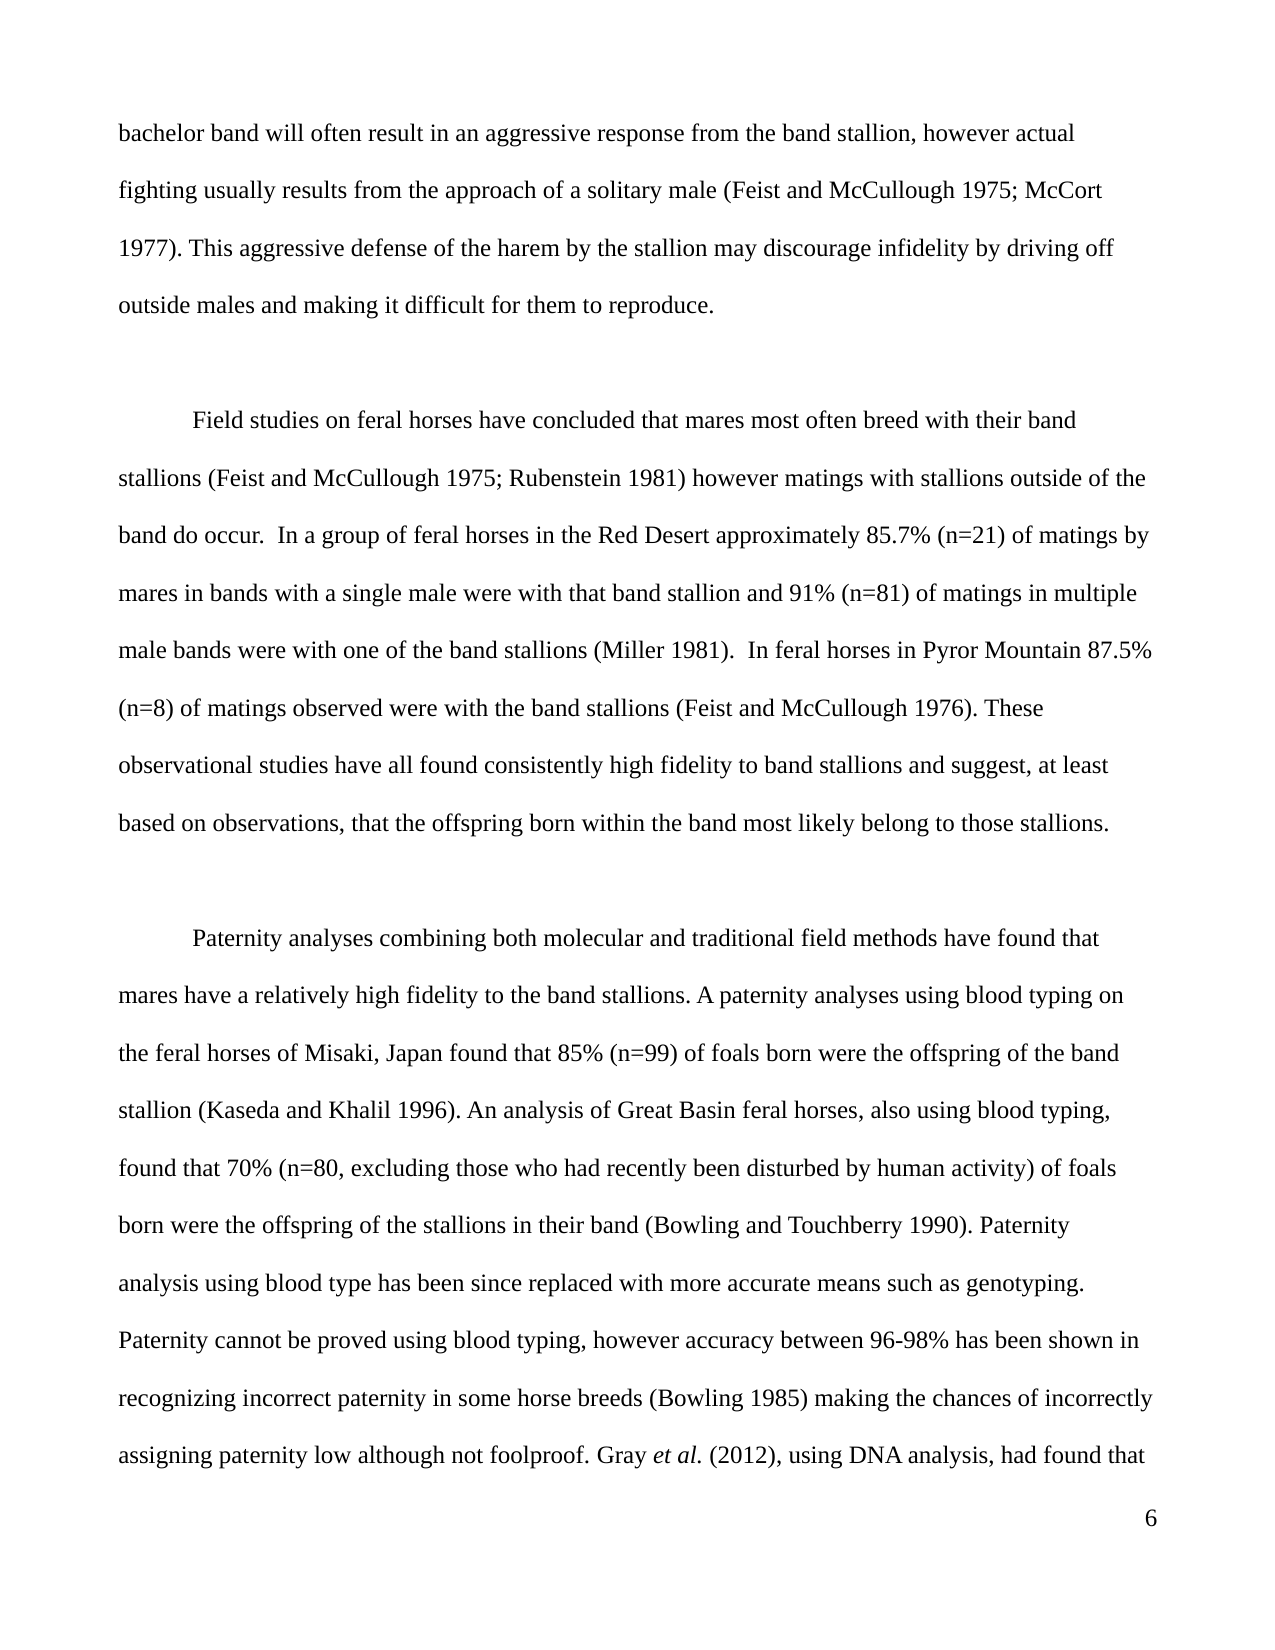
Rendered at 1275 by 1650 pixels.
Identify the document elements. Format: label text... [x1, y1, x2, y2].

text bachelor band will often result in an aggressive response from the band stallion, however actual fighting usually results from the approach of a solitary male (Feist and McCullough 1975; McCort 1977). This aggressive defense of the harem by the stallion may discourage infidelity by driving off outside males and making it difficult for them to reproduce. [118, 118, 1157, 319]
text Field studies on feral horses have concluded that mares most often breed with their band stallions (Feist and McCullough 1975; Rubenstein 1981) however matings with stallions outside of the band do occur. In a group of feral horses in the Red Desert approximately 85.7% (n=21) of matings by mares in bands with a single male were with that band stallion and 91% (n=81) of matings in multiple male bands were with one of the band stallions (Miller 1981). In feral horses in Pyror Mountain 87.5% (n=8) of matings observed were with the band stallions (Feist and McCullough 1976). These observational studies have all found consistently high fidelity to band stallions and suggest, at least based on observations, that the offspring born within the band most likely belong to those stallions. [118, 406, 1157, 837]
text Paternity analyses combining both molecular and traditional field methods have found that mares have a relatively high fidelity to the band stallions. A paternity analyses using blood typing on the feral horses of Misaki, Japan found that 85% (n=99) of foals born were the offspring of the band stallion (Kaseda and Khalil 1996). An analysis of Great Basin feral horses, also using blood typing, found that 70% (n=80, excluding those who had recently been disturbed by human activity) of foals born were the offspring of the stallions in their band (Bowling and Touchberry 1990). Paternity analysis using blood type has been since replaced with more accurate means such as genotyping. Paternity cannot be proved using blood typing, however accuracy between 96-98% has been shown in recognizing incorrect paternity in some horse breeds (Bowling 1985) making the chances of incorrectly assigning paternity low although not foolproof. Gray et al. (2012), using DNA analysis, had found that [118, 923, 1157, 1469]
